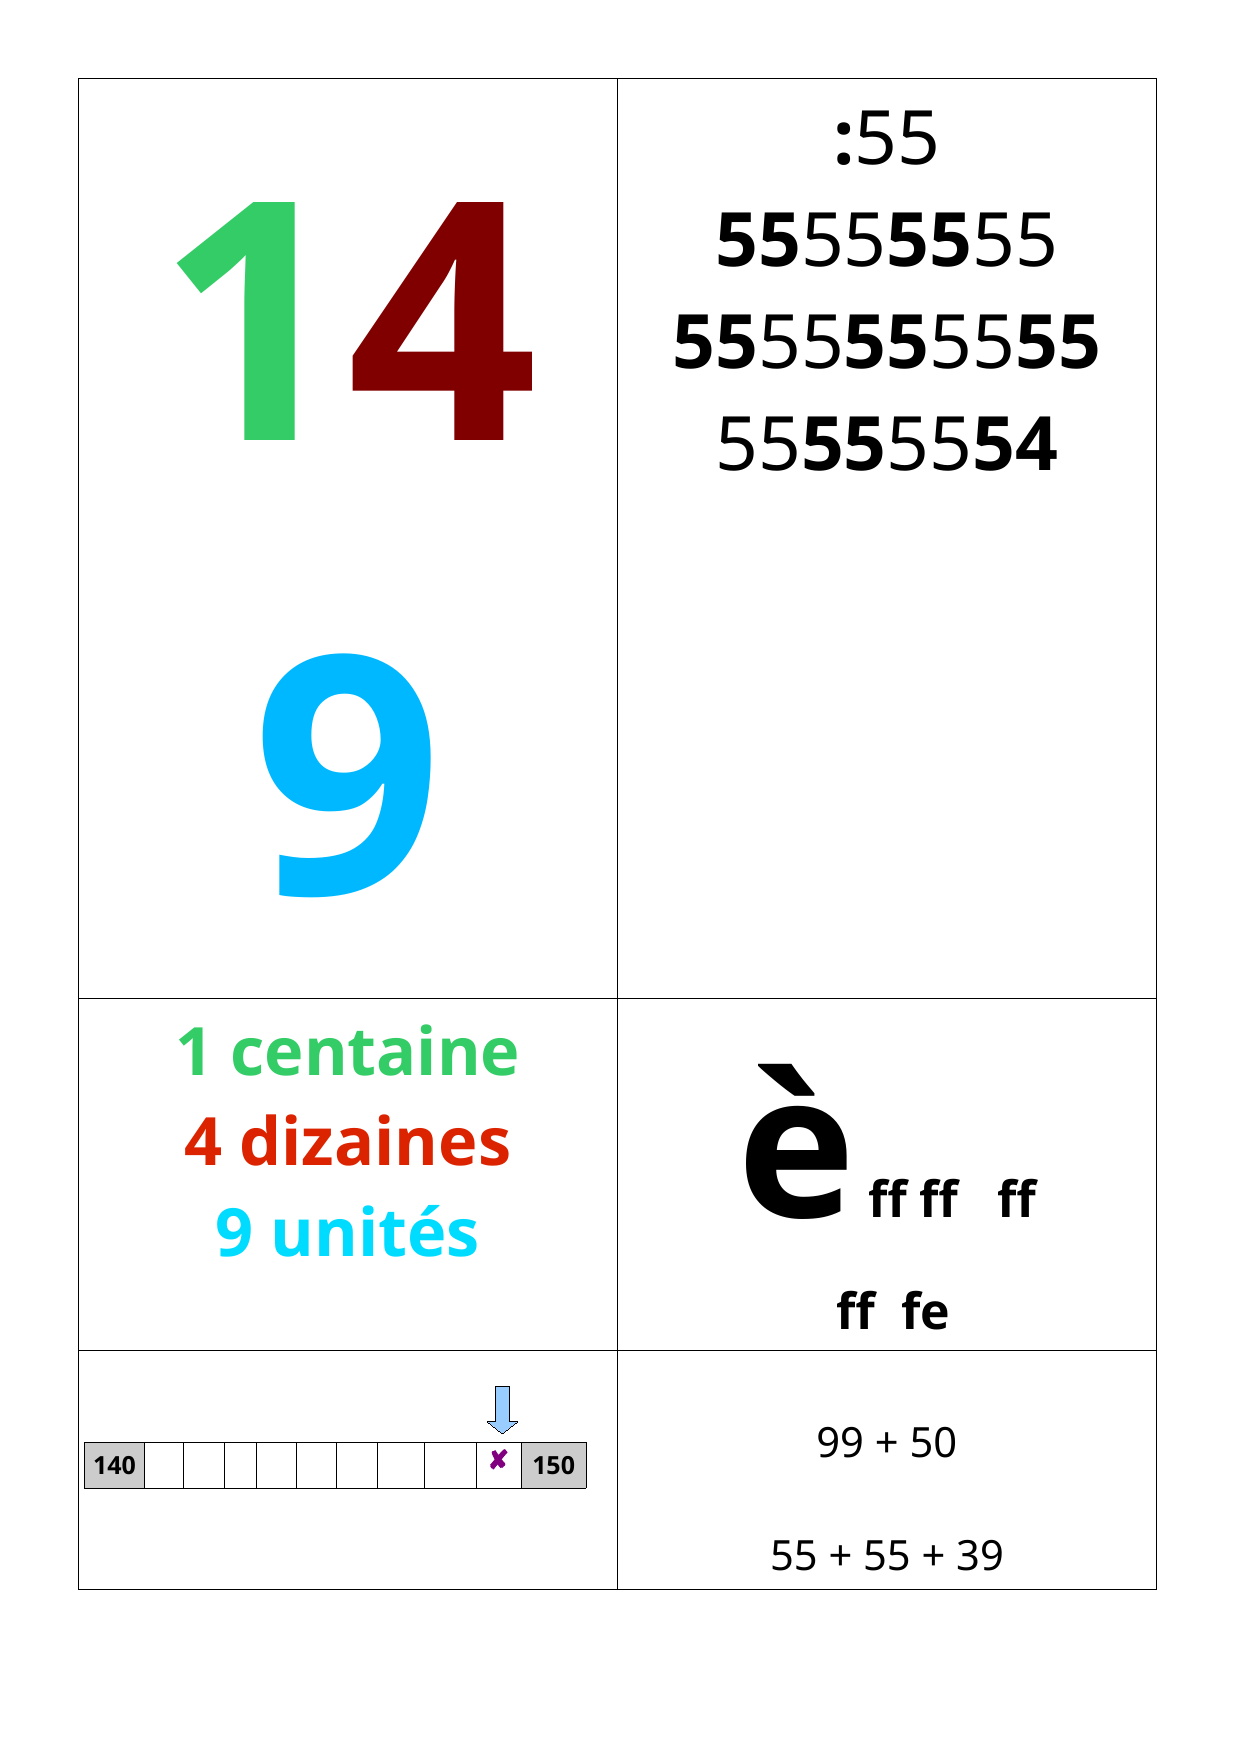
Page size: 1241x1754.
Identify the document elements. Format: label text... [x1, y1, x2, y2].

table_header [378, 1443, 424, 1488]
table_cell 99 + 50 55 + 55 + 39 [618, 1351, 1156, 1588]
table_header [257, 1443, 296, 1488]
table_header [225, 1443, 256, 1488]
table_cell 149 [79, 79, 617, 998]
table_cell è ff ff ff ff fe [618, 999, 1156, 1350]
table_header [337, 1443, 377, 1488]
table_header [425, 1443, 476, 1488]
table_cell 1 centaine 4 dizaines 9 unités [79, 999, 617, 1350]
table_header [145, 1443, 183, 1488]
table_header [184, 1443, 224, 1488]
table_cell :55 55555555 5555555555 55555554 [618, 79, 1156, 998]
table_header 150 [522, 1443, 586, 1488]
table_header 140 [85, 1443, 144, 1488]
table_cell [79, 1351, 617, 1588]
table_header  [477, 1443, 521, 1488]
table_header [297, 1443, 336, 1488]
